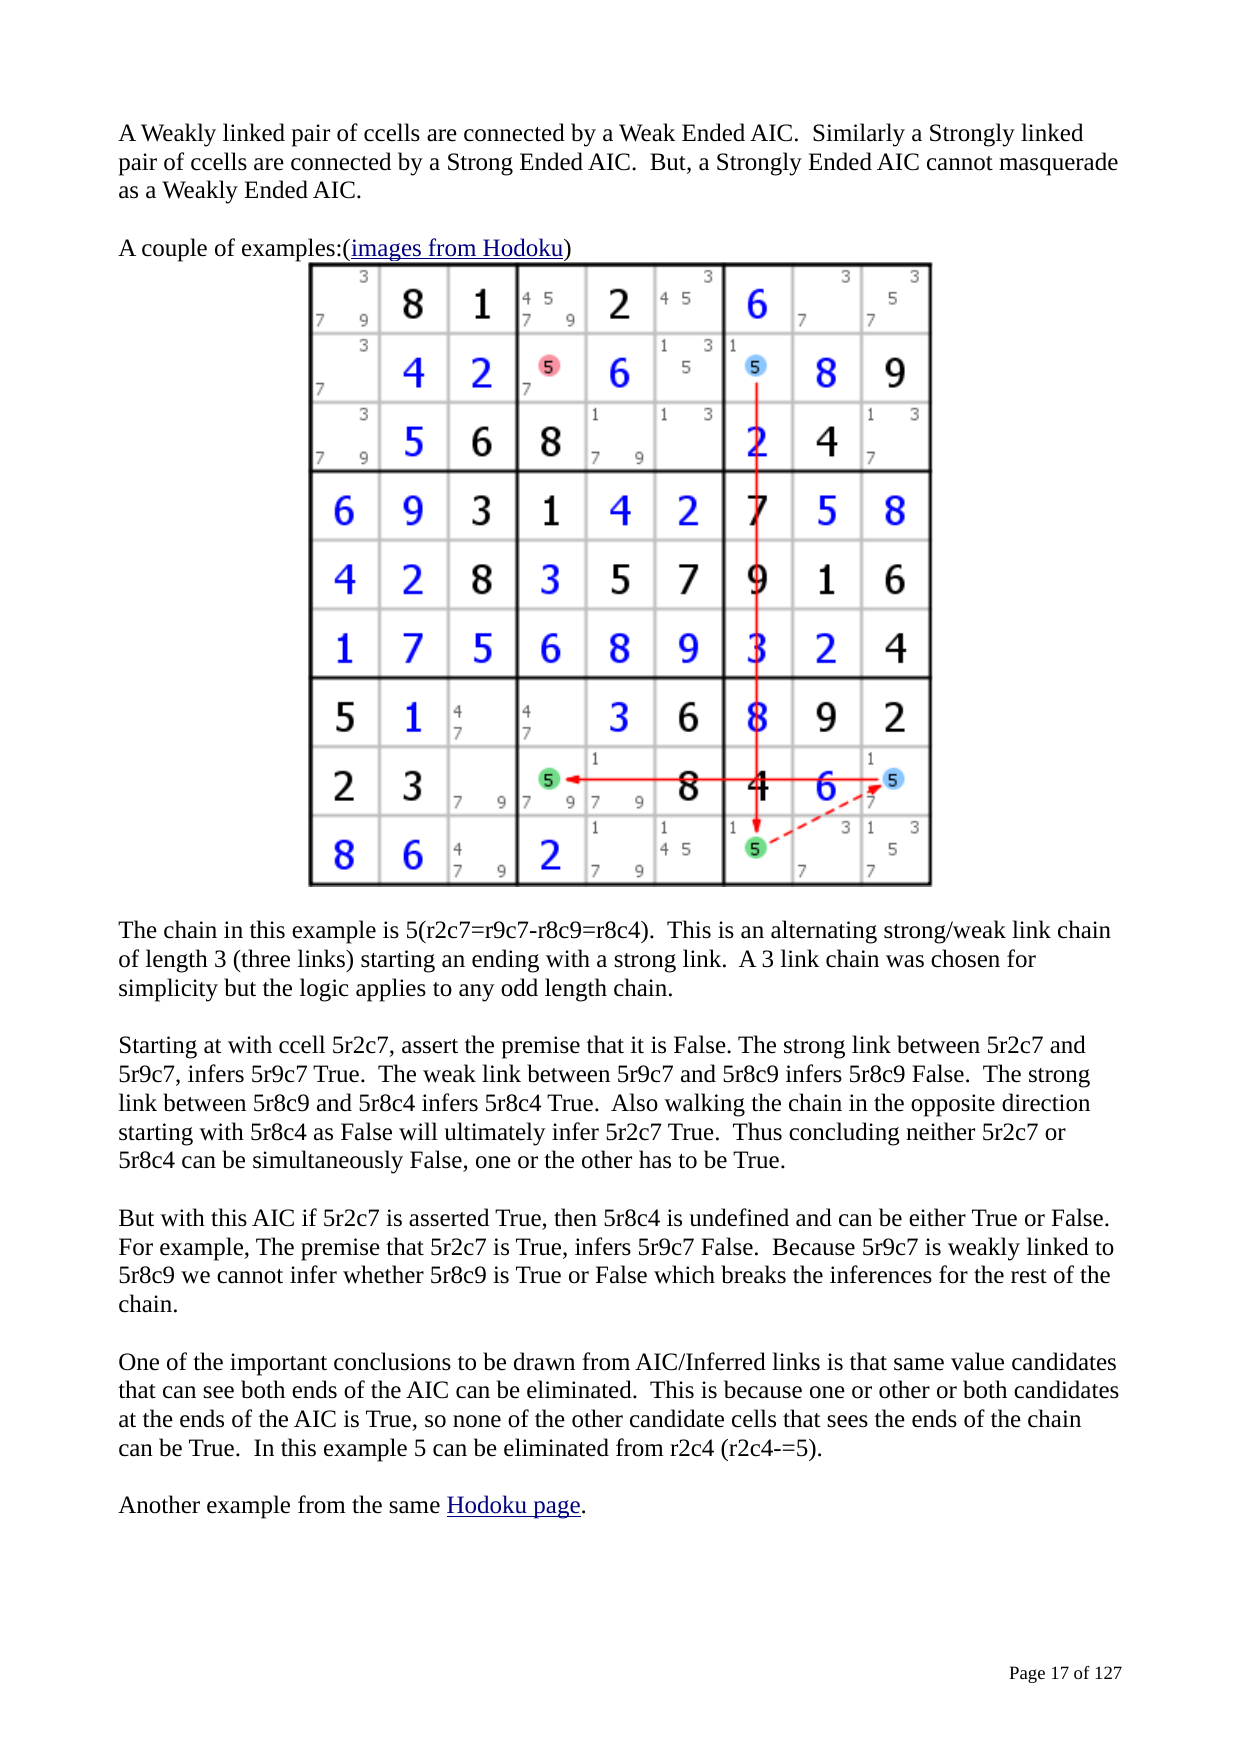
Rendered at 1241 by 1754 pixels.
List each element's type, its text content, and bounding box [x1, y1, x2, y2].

text Another example from the same Hodoku page. [118, 1491, 1122, 1519]
text The chain in this example is 5(r2c7=r9c7-r8c9=r8c4). This is an alternating strong/weak link chain of length 3 (three links) starting an ending with a strong link. A 3 link chain was chosen for simplicity but the logic applies to any odd length chain. [118, 916, 1122, 1002]
text One of the important conclusions to be drawn from AIC/Inferred links is that same value candidates that can see both ends of the AIC can be eliminated. This is because one or other or both candidates at the ends of the AIC is True, so none of the other candidate cells that sees the ends of the chain can be True. In this example 5 can be eliminated from r2c4 (r2c4-=5). [118, 1347, 1122, 1462]
picture [307, 261, 933, 887]
text But with this AIC if 5r2c7 is asserted True, then 5r8c4 is undefined and can be either True or False. For example, The premise that 5r2c7 is True, infers 5r9c7 False. Because 5r9c7 is weakly linked to 5r8c9 we cannot infer whether 5r8c9 is True or False which breaks the inferences for the rest of the chain. [118, 1203, 1122, 1318]
text Starting at with ccell 5r2c7, assert the premise that it is False. The strong link between 5r2c7 and 5r9c7, infers 5r9c7 True. The weak link between 5r9c7 and 5r8c9 infers 5r8c9 False. The strong link between 5r8c9 and 5r8c4 infers 5r8c4 True. Also walking the chain in the opposite direction starting with 5r8c4 as False will ultimately infer 5r2c7 True. Thus concluding neither 5r2c7 or 5r8c4 can be simultaneously False, one or the other has to be True. [118, 1031, 1122, 1174]
text A Weakly linked pair of ccells are connected by a Weak Ended AIC. Similarly a Strongly linked pair of ccells are connected by a Strong Ended AIC. But, a Strongly Ended AIC cannot masquerade as a Weakly Ended AIC. [118, 118, 1122, 204]
text A couple of examples:(images from Hodoku) [118, 233, 1122, 262]
